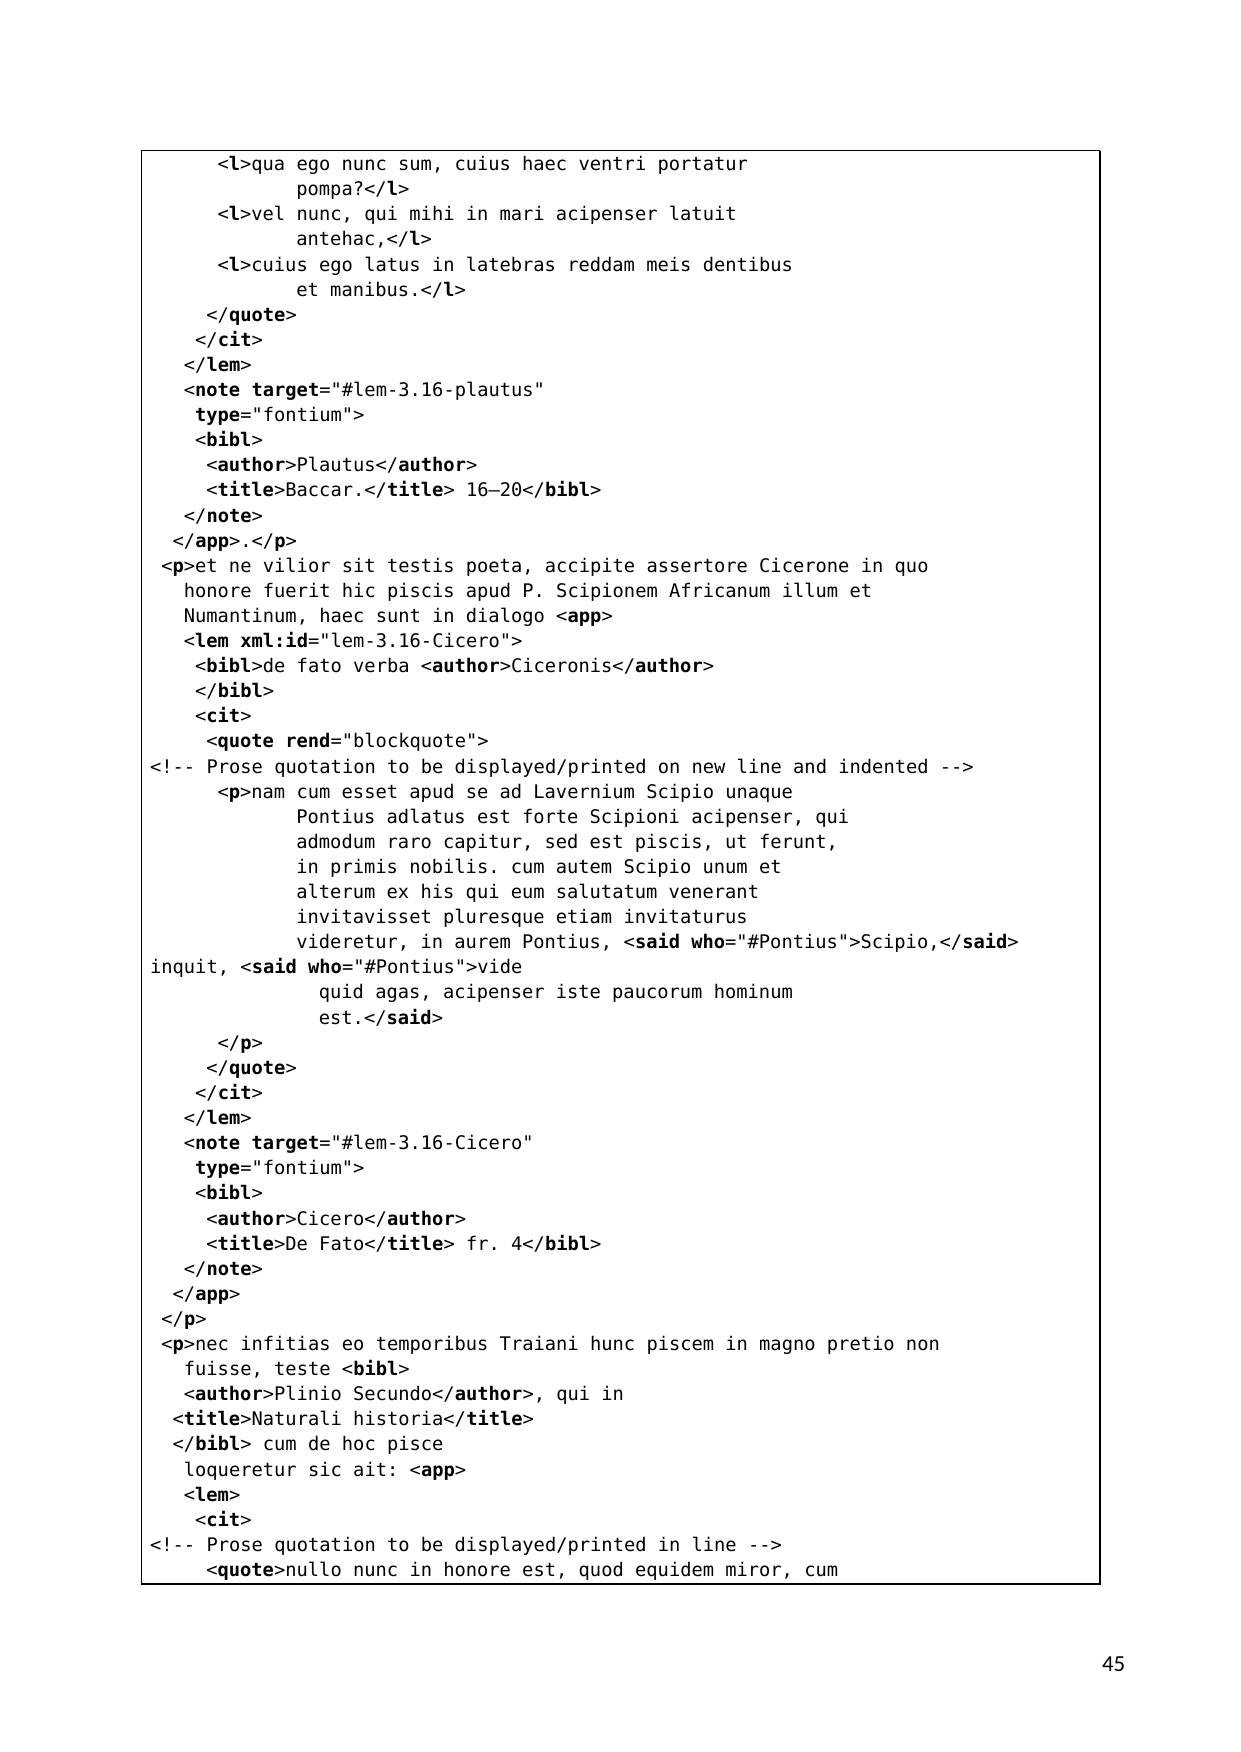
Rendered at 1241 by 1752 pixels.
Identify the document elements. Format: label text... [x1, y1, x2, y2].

text <l>qua ego nunc sum, cuius haec ventri portatur pompa?</l> <l>vel nunc, qui mihi in mari acipenser latuit antehac,</l> <l>cuius ego latus in latebras reddam meis dentibus et manibus.</l> </quote> </cit> </lem> <note target="#lem-3.16-plautus" type="fontium"> <bibl> <author>Plautus</author> <title>Baccar.</title> 16–20</bibl> </note> </app>.</p> <p>et ne vilior sit testis poeta, accipite assertore Cicerone in quo honore fuerit hic piscis apud P. Scipionem Africanum illum et Numantinum, haec sunt in dialogo <app> <lem xml:id="lem-3.16-Cicero"> <bibl>de fato verba <author>Ciceronis</author> </bibl> <cit> <quote rend="blockquote"> <!-- Prose quotation to be displayed/printed on new line and indented --> <p>nam cum esset apud se ad Lavernium Scipio unaque Pontius adlatus est forte Scipioni acipenser, qui admodum raro capitur, sed est piscis, ut ferunt, in primis nobilis. cum autem Scipio unum et alterum ex his qui eum salutatum venerant invitavisset pluresque etiam invitaturus videretur, in aurem Pontius, <said who="#Pontius">Scipio,</said> inquit, <said who="#Pontius">vide quid agas, acipenser iste paucorum hominum est.</said> </p> </quote> </cit> </lem> <note target="#lem-3.16-Cicero" type="fontium"> <bibl> <author>Cicero</author> <title>De Fato</title> fr. 4</bibl> </note> </app> </p> <p>nec infitias eo temporibus Traiani hunc piscem in magno pretio non fuisse, teste <bibl> <author>Plinio Secundo</author>, qui in <title>Naturali historia</title> </bibl> cum de hoc pisce loqueretur sic ait: <app> <lem> <cit> <!-- Prose quotation to be displayed/printed in line --> <quote>nullo nunc in honore est, quod equidem miror, cum [142, 151, 1099, 1583]
